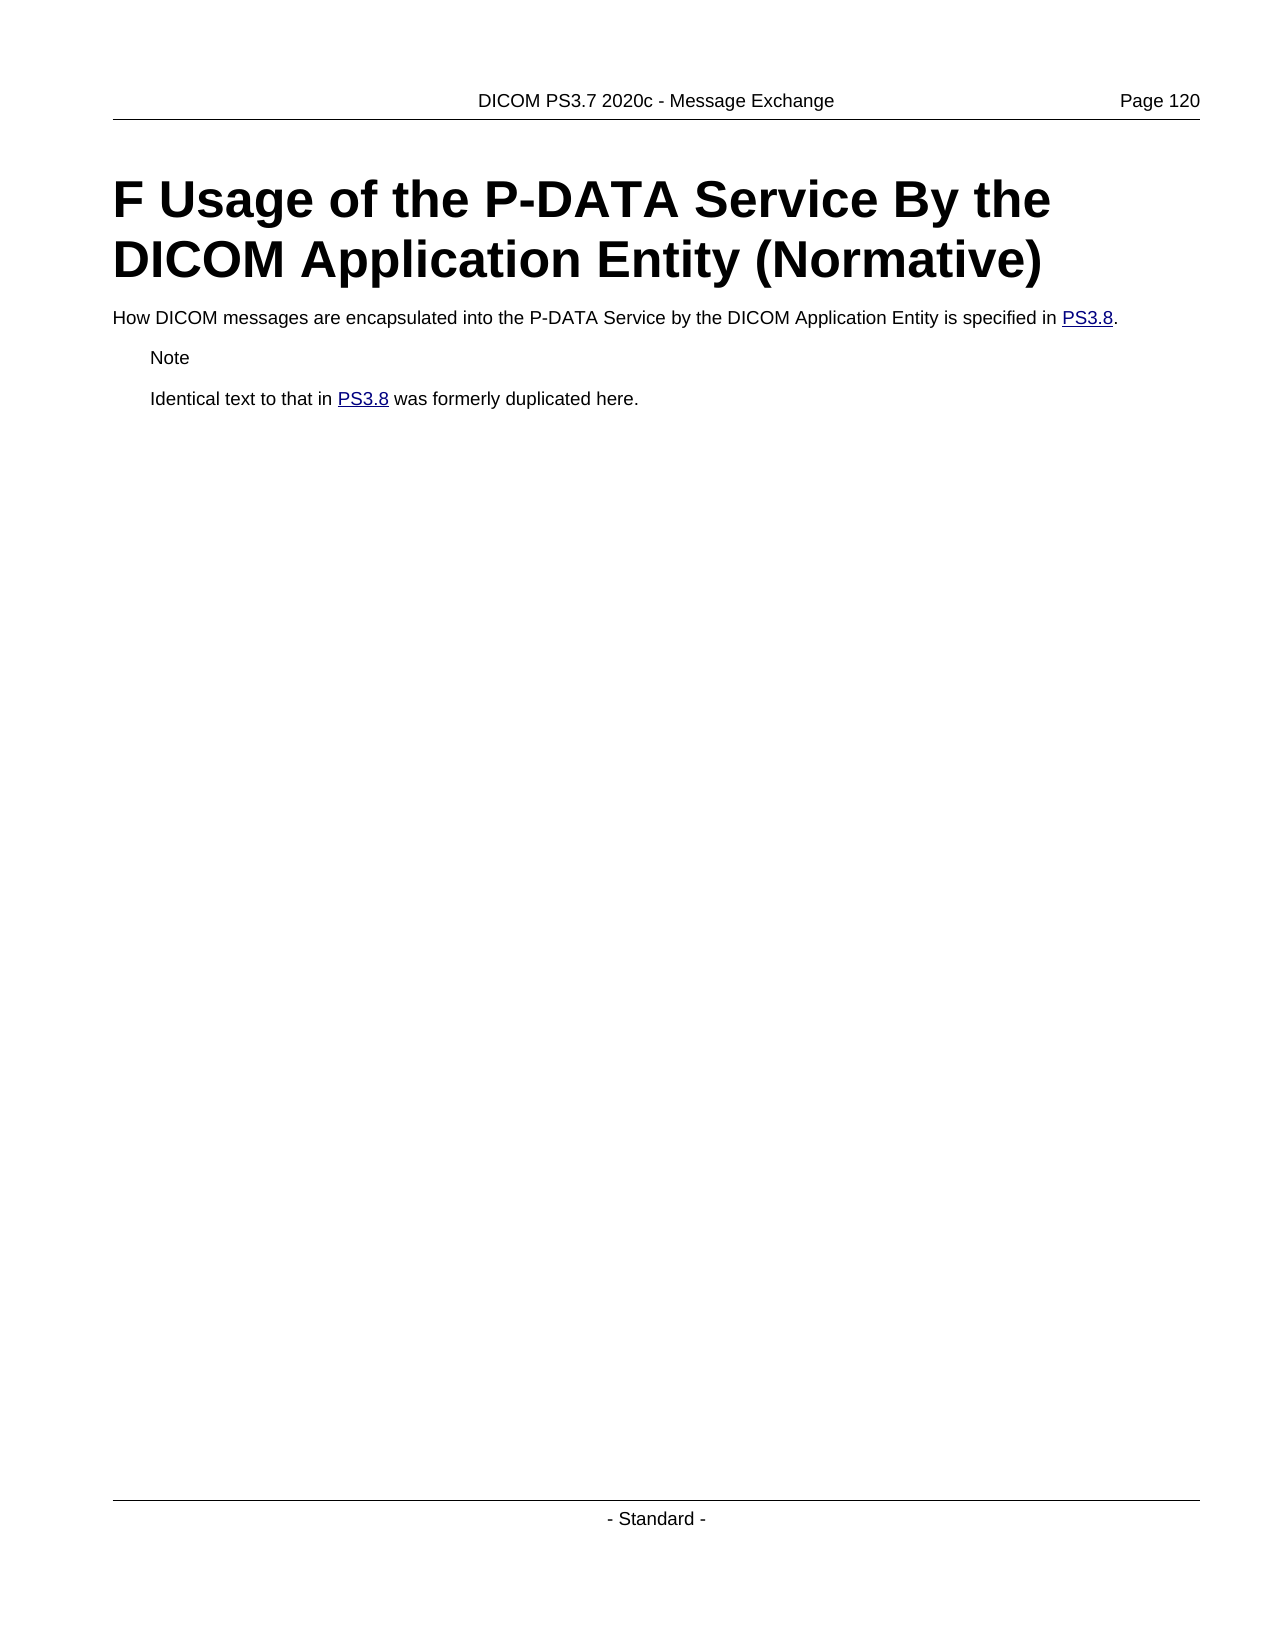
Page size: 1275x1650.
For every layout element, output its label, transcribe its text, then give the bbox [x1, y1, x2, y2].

text F Usage of the P-DATA Service By the DICOM Application Entity (Normative) [112, 169, 1200, 288]
text Note [150, 347, 1162, 368]
text How DICOM messages are encapsulated into the P-DATA Service by the DICOM Application Entity is specified in PS3.8. [112, 307, 1200, 328]
text Identical text to that in PS3.8 was formerly duplicated here. [150, 387, 1162, 409]
